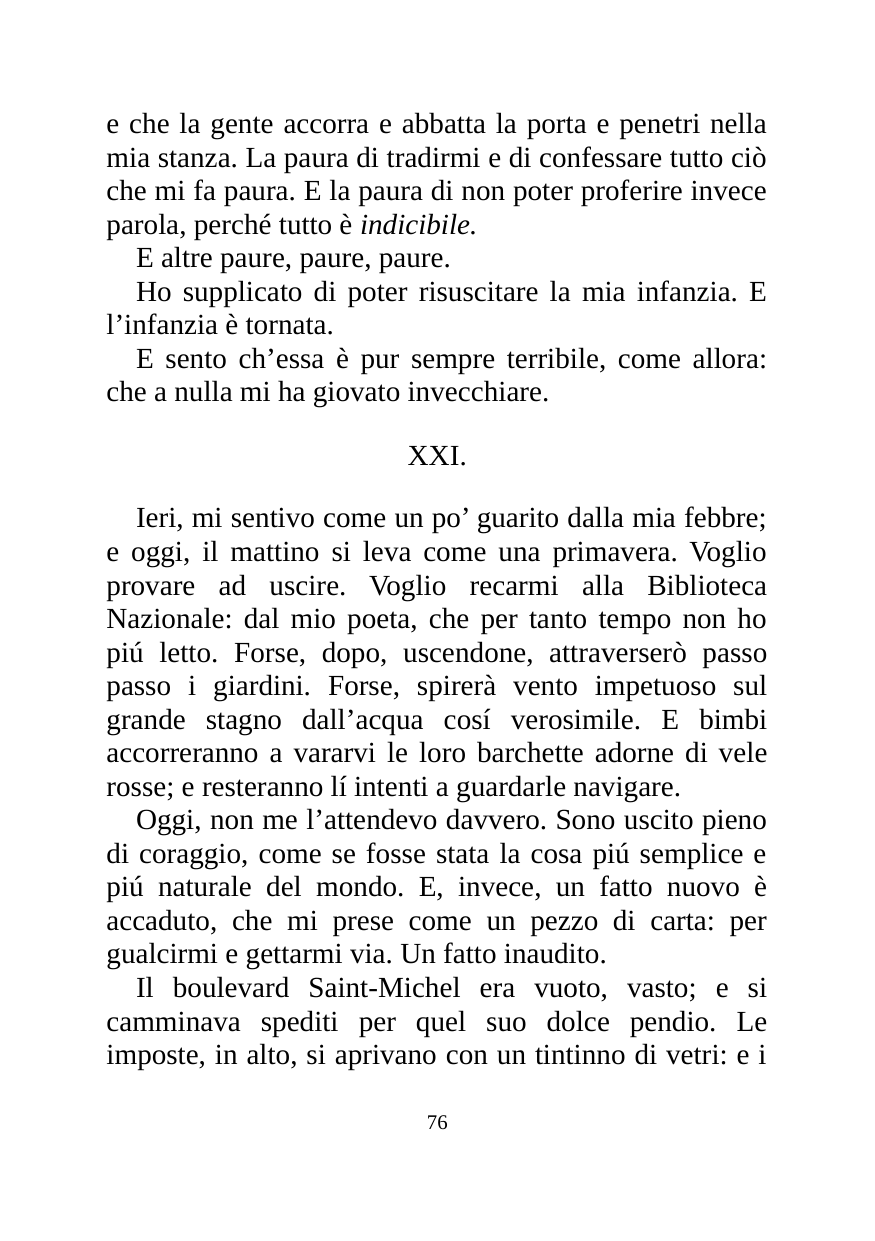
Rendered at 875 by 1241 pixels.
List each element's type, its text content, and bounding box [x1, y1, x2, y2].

subtitle XXI. [106, 438, 768, 471]
text Ieri, mi sentivo come un po’ guarito dalla mia febbre; e oggi, il mattino si leva come una primavera. Voglio provare ad uscire. Voglio recarmi alla Biblioteca Nazionale: dal mio poeta, che per tanto tempo non ho piú letto. Forse, dopo, uscendone, attraverserò passo passo i giardini. Forse, spirerà vento impetuoso sul grande stagno dall’acqua cosí verosimile. E bimbi accorreranno a vararvi le loro barchette adorne di vele rosse; e resteranno lí intenti a guardarle navigare. [106, 501, 768, 802]
text E sento ch’essa è pur sempre terribile, come allora: che a nulla mi ha giovato invecchiare. [106, 341, 768, 408]
text Ho supplicato di poter risuscitare la mia infanzia. E l’infanzia è tornata. [106, 274, 768, 341]
text e che la gente accorra e abbatta la porta e penetri nella mia stanza. La paura di tradirmi e di confessare tutto ciò che mi fa paura. E la paura di non poter proferire invece parola, perché tutto è indicibile. [106, 106, 768, 240]
text E altre paure, paure, paure. [106, 240, 768, 274]
text Oggi, non me l’attendevo davvero. Sono uscito pieno di coraggio, come se fosse stata la cosa piú semplice e piú naturale del mondo. E, invece, un fatto nuovo è accaduto, che mi prese come un pezzo di carta: per gualcirmi e gettarmi via. Un fatto inaudito. [106, 802, 768, 970]
text Il boulevard Saint-Michel era vuoto, vasto; e si camminava spediti per quel suo dolce pendio. Le imposte, in alto, si aprivano con un tintinno di vetri: e i [106, 970, 768, 1071]
